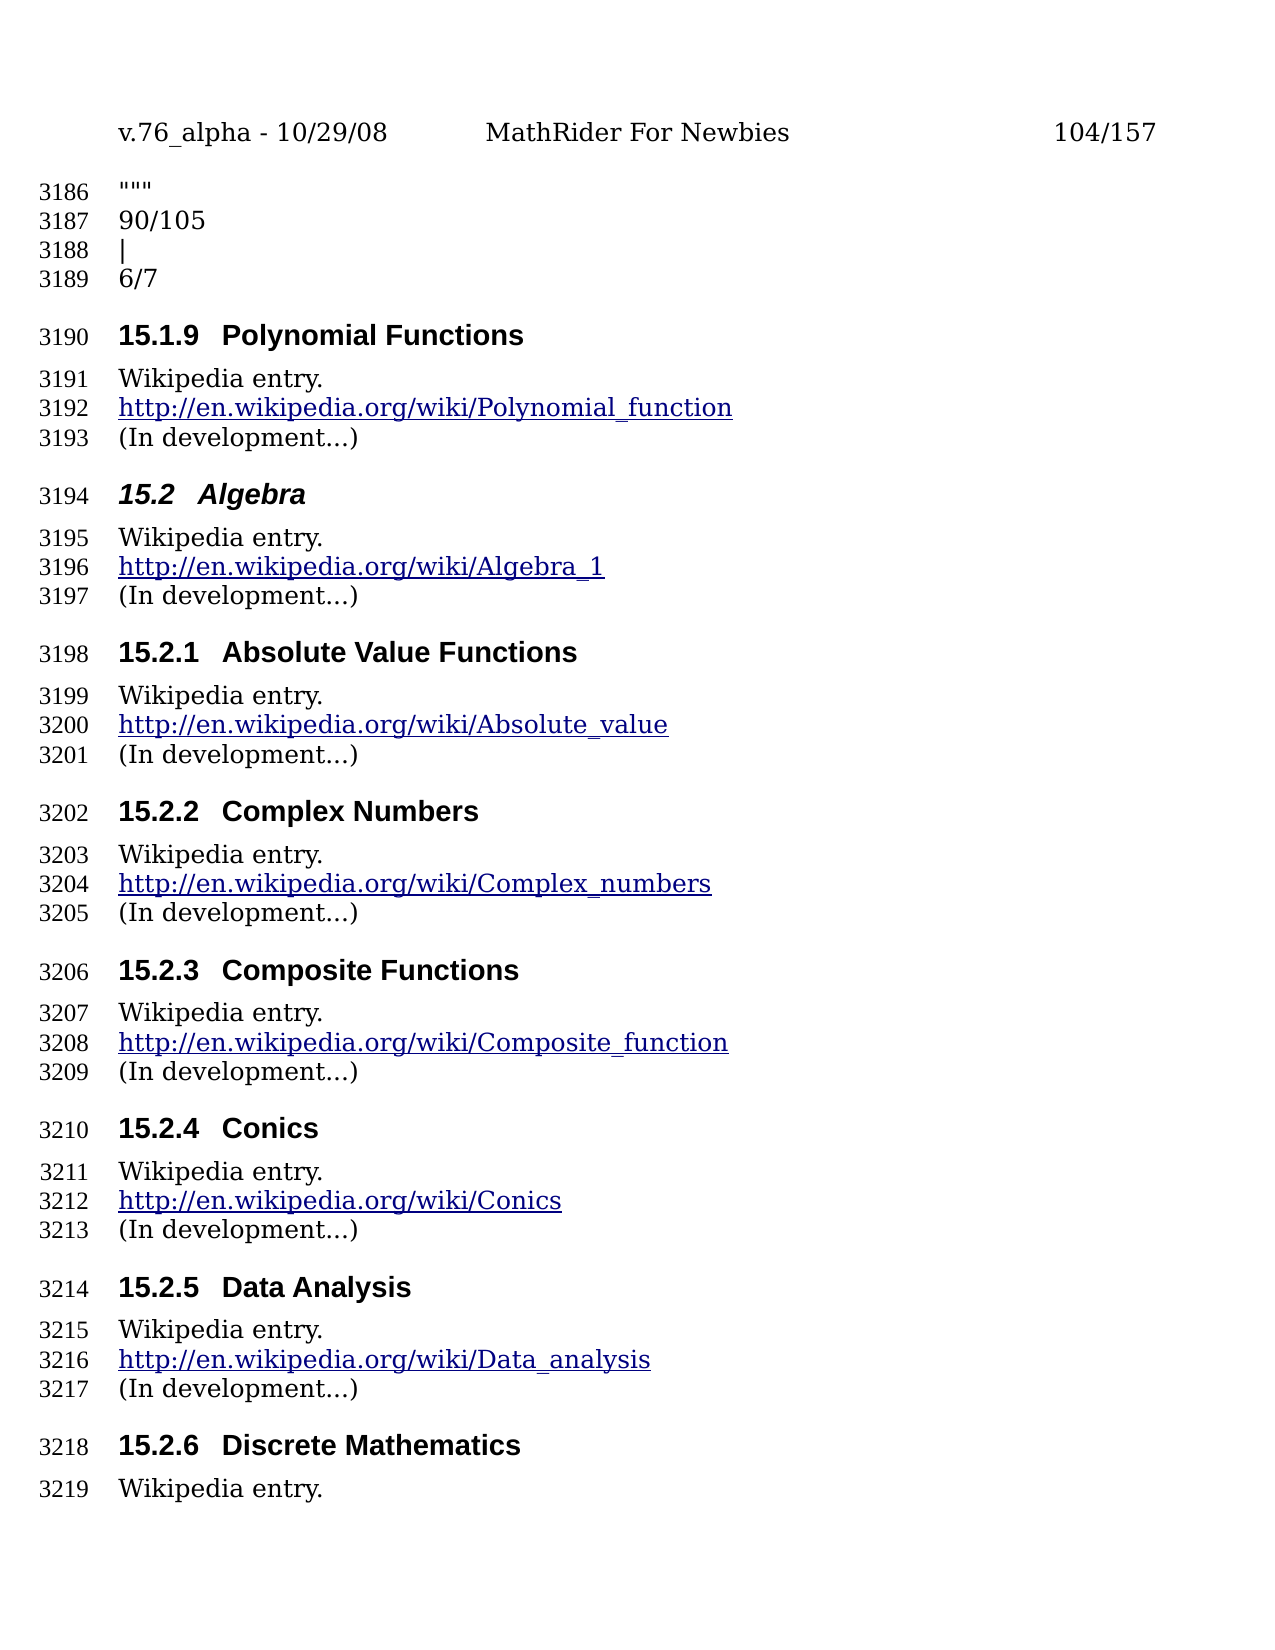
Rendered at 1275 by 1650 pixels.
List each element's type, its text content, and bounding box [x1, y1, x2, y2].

text (In development...) [118, 740, 1157, 769]
text 90/105 [118, 206, 1157, 235]
text (In development...) [118, 1374, 1157, 1403]
text http://en.wikipedia.org/wiki/Polynomial_function [118, 394, 1157, 423]
subtitle Polynomial Functions [118, 318, 1157, 352]
subtitle Conics [118, 1111, 1157, 1145]
text | [118, 235, 1157, 264]
text (In development...) [118, 898, 1157, 928]
subtitle Data Analysis [118, 1270, 1157, 1303]
text http://en.wikipedia.org/wiki/Algebra_1 [118, 552, 1157, 581]
subtitle Complex Numbers [118, 794, 1157, 828]
text (In development...) [118, 1057, 1157, 1086]
text Wikipedia entry. [118, 523, 1157, 552]
subtitle Composite Functions [118, 953, 1157, 986]
text http://en.wikipedia.org/wiki/Data_analysis [118, 1345, 1157, 1374]
subtitle Absolute Value Functions [118, 636, 1157, 669]
text (In development...) [118, 423, 1157, 452]
subtitle Discrete Mathematics [118, 1428, 1157, 1462]
text http://en.wikipedia.org/wiki/Conics [118, 1186, 1157, 1216]
text Wikipedia entry. [118, 1316, 1157, 1345]
text Wikipedia entry. [118, 682, 1157, 711]
text """ [118, 177, 1157, 206]
text http://en.wikipedia.org/wiki/Complex_numbers [118, 869, 1157, 898]
text Wikipedia entry. [118, 364, 1157, 394]
text 6/7 [118, 264, 1157, 293]
text (In development...) [118, 581, 1157, 611]
text (In development...) [118, 1216, 1157, 1245]
text Wikipedia entry. [118, 840, 1157, 869]
text http://en.wikipedia.org/wiki/Composite_function [118, 1028, 1157, 1057]
text http://en.wikipedia.org/wiki/Absolute_value [118, 711, 1157, 740]
subtitle Algebra [118, 477, 1157, 511]
text Wikipedia entry. [118, 999, 1157, 1028]
text Wikipedia entry. [118, 1474, 1157, 1503]
text Wikipedia entry. [118, 1157, 1157, 1186]
